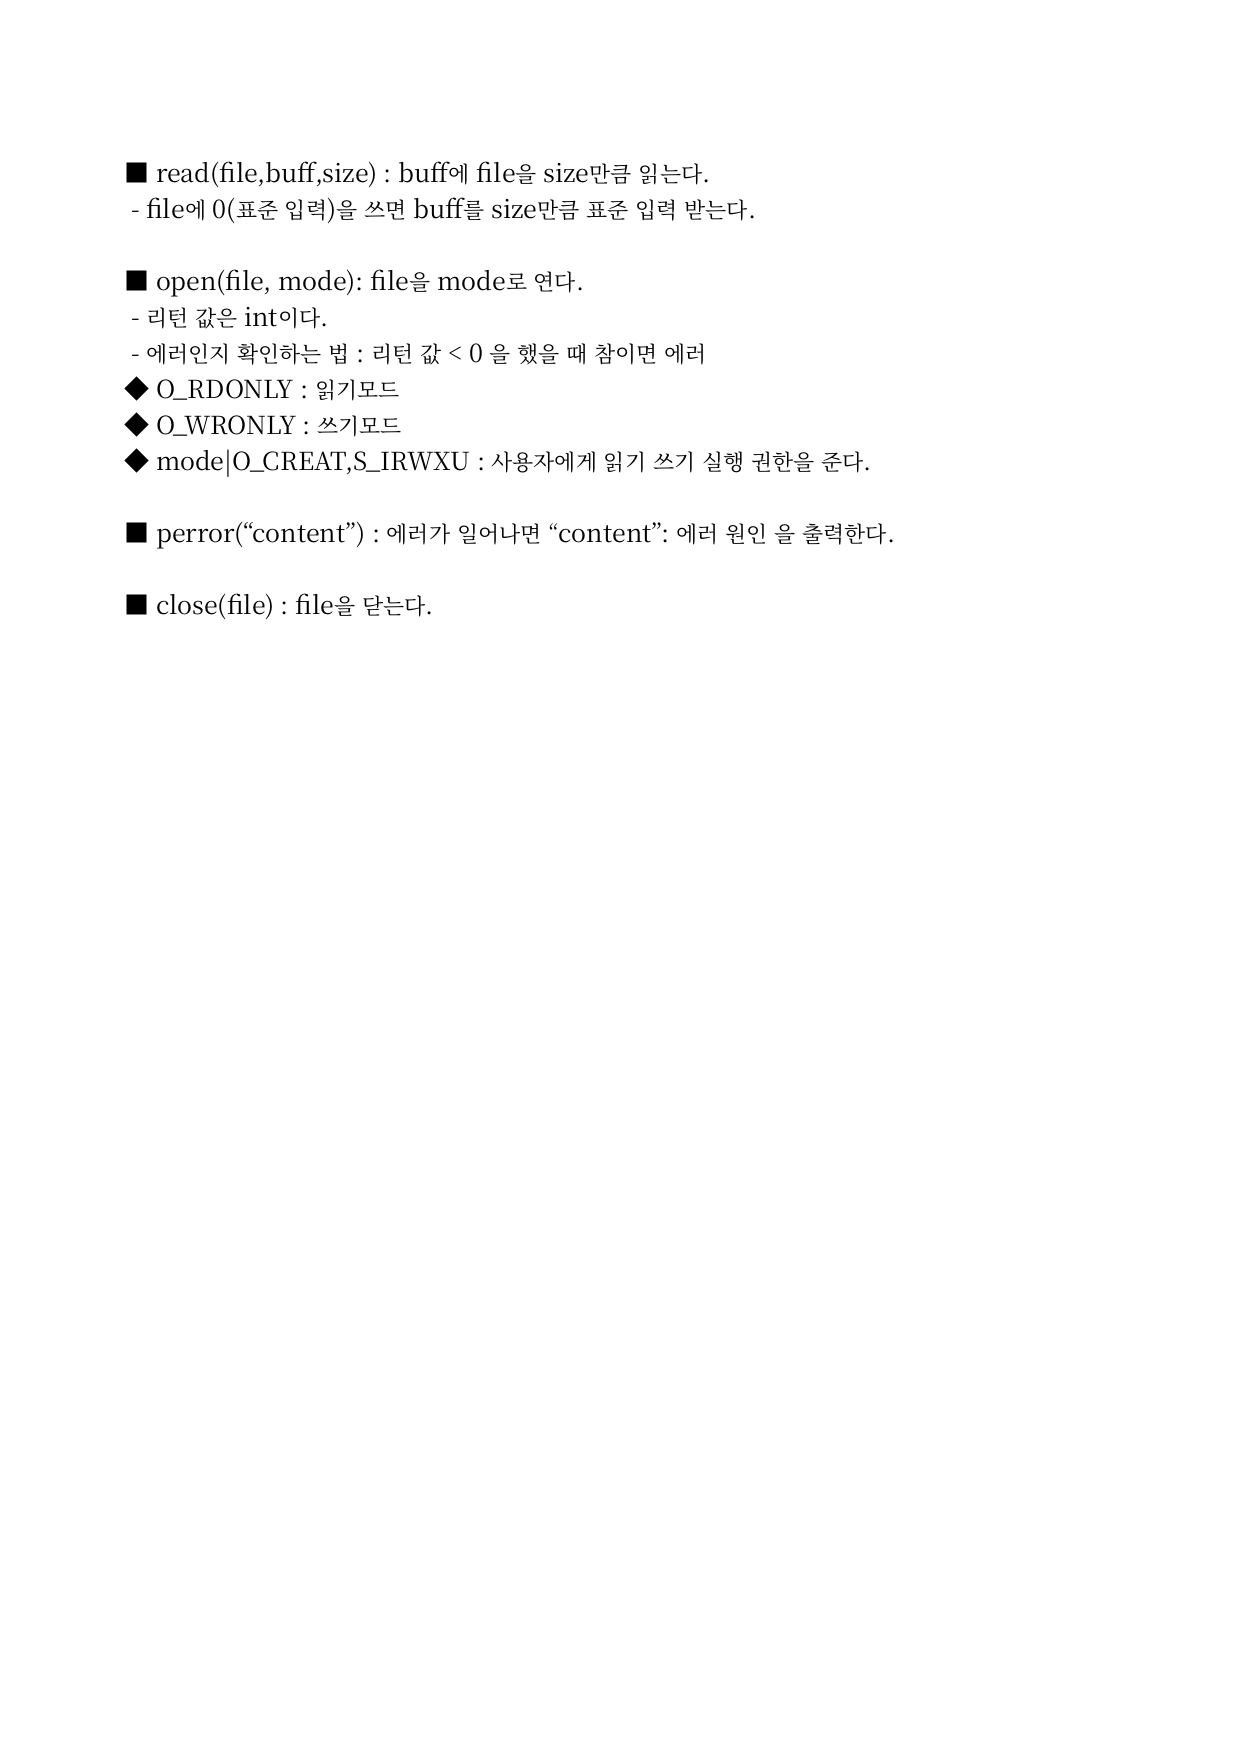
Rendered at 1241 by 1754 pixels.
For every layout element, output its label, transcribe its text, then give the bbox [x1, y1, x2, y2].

text ◆ mode|O_CREAT,S_IRWXU : 사용자에게 읽기 쓰기 실행 권한을 준다. [118, 442, 1122, 477]
text ■ perror(“content”) : 에러가 일어나면 “content”: 에러 원인 을 출력한다. [118, 513, 1122, 549]
text ◆ O_RDONLY : 읽기모드 [118, 370, 1122, 406]
text ◆ O_WRONLY : 쓰기모드 [118, 406, 1122, 442]
text ■ open(file, mode): file을 mode로 연다. [118, 262, 1122, 298]
text - 리턴 값은 int이다. [118, 298, 1122, 334]
text ■ read(file,buff,size) : buff에 file을 size만큼 읽는다. [118, 154, 1122, 190]
text - file에 0(표준 입력)을 쓰면 buff를 size만큼 표준 입력 받는다. [118, 190, 1122, 226]
text - 에러인지 확인하는 법 : 리턴 값 < 0 을 했을 때 참이면 에러 [118, 334, 1122, 370]
text ■ close(file) : file을 닫는다. [118, 585, 1122, 621]
